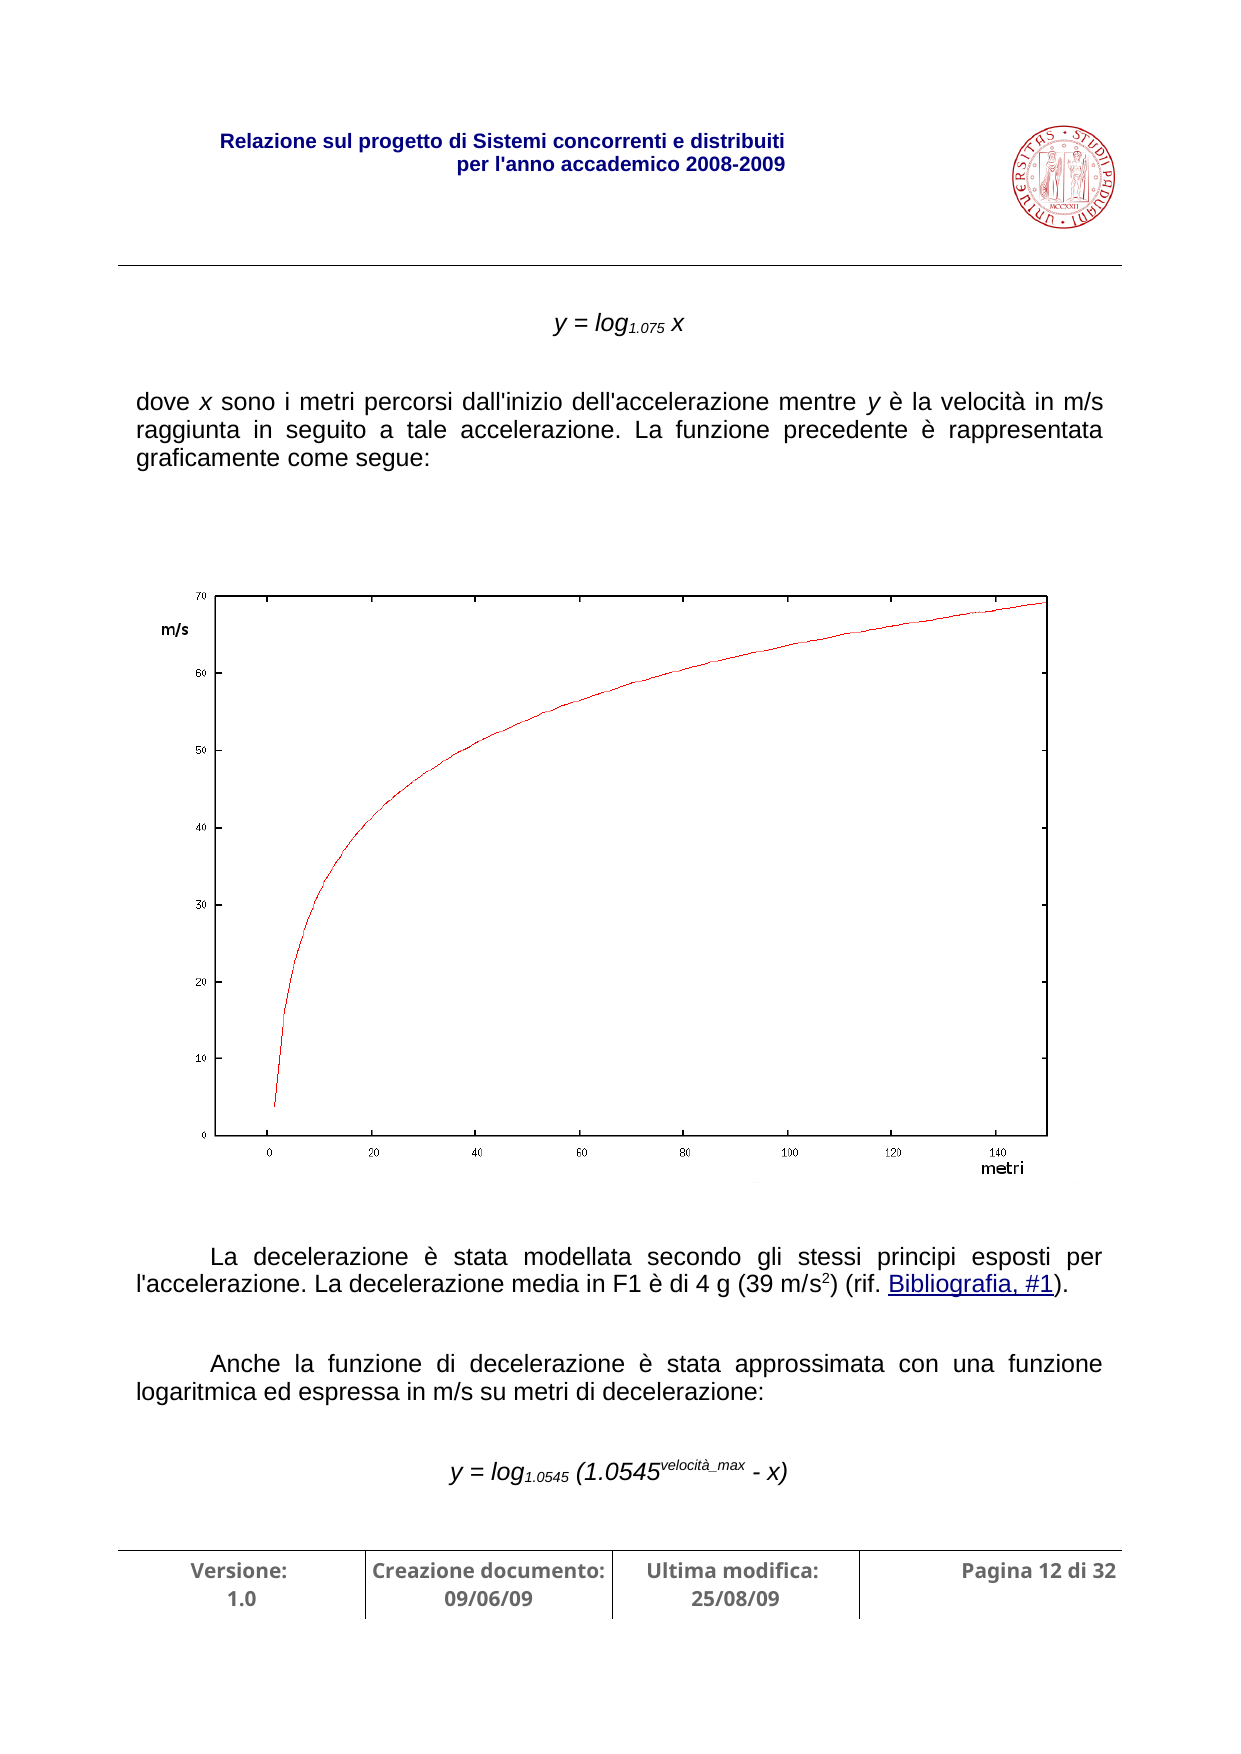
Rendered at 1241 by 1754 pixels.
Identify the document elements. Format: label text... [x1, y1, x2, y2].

text y = log1.075 x [136, 309, 1104, 337]
text y = log1.0545 (1.0545velocità_max - x) [136, 1457, 1104, 1485]
text La decelerazione è stata modellata secondo gli stessi principi esposti per l'accelerazione. La decelerazione media in F1 è di 4 g (39 m/s2) (rif. Bibliografia, #1). [136, 1242, 1104, 1298]
text dove x sono i metri percorsi dall'inizio dell'accelerazione mentre y è la velocità in m/s raggiunta in seguito a tale accelerazione. La funzione precedente è rappresentata graficamente come segue: [136, 388, 1104, 472]
picture [1010, 123, 1117, 231]
text Anche la funzione di decelerazione è stata approssimata con una funzione logaritmica ed espressa in m/s su metri di decelerazione: [136, 1350, 1104, 1406]
picture [135, 563, 1105, 1186]
